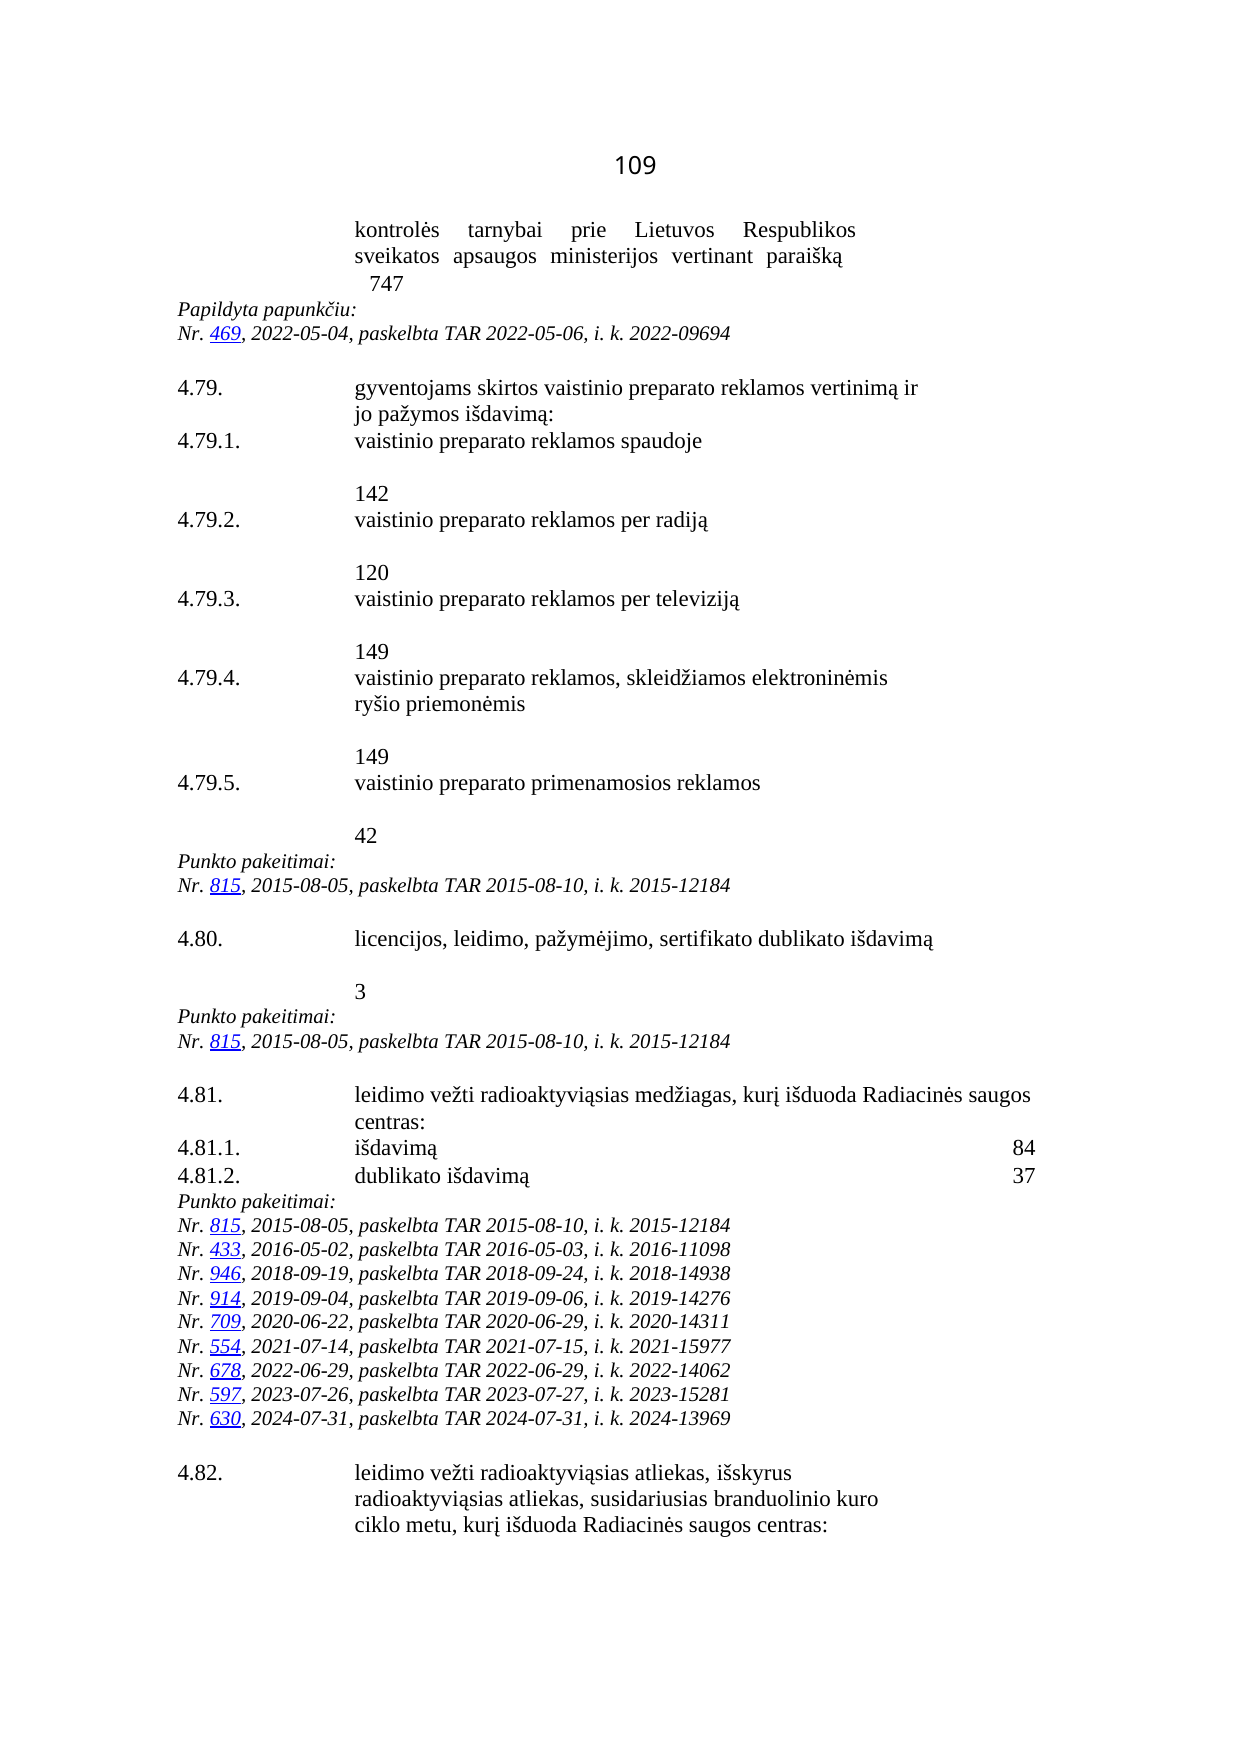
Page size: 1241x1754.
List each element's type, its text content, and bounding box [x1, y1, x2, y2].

text 4.80. licencijos, leidimo, pažymėjimo, sertifikato dublikato išdavimą 3 [177, 925, 945, 1004]
text 4.81. leidimo vežti radioaktyviąsias medžiagas, kurį išduoda Radiacinės saugos centras: [177, 1081, 1092, 1134]
text 4.79.4. vaistinio preparato reklamos, skleidžiamos elektroninėmis [177, 664, 945, 690]
text Nr. 678, 2022-06-29, paskelbta TAR 2022-06-29, i. k. 2022-14062 [177, 1358, 1092, 1382]
text jo pažymos išdavimą: [354, 401, 945, 427]
text Nr. 433, 2016-05-02, paskelbta TAR 2016-05-03, i. k. 2016-11098 [177, 1237, 1092, 1261]
text Nr. 554, 2021-07-14, paskelbta TAR 2021-07-15, i. k. 2021-15977 [177, 1333, 1092, 1358]
text Nr. 709, 2020-06-22, paskelbta TAR 2020-06-29, i. k. 2020-14311 [177, 1309, 1092, 1333]
text 4.79.5. vaistinio preparato primenamosios reklamos 42 [177, 769, 945, 848]
text 4.81.1. išdavimą 84 [177, 1134, 1092, 1160]
text Nr. 815, 2015-08-05, paskelbta TAR 2015-08-10, i. k. 2015-12184 [177, 1213, 1092, 1237]
text 4.79.1. vaistinio preparato reklamos spaudoje 142 [177, 427, 945, 506]
text ryšio priemonėmis 149 [354, 690, 945, 769]
text Nr. 914, 2019-09-04, paskelbta TAR 2019-09-06, i. k. 2019-14276 [177, 1285, 1092, 1309]
text Papildyta papunkčiu: [177, 297, 1092, 321]
text 4.79. gyventojams skirtos vaistinio preparato reklamos vertinimą ir [177, 374, 945, 401]
text Punkto pakeitimai: [177, 848, 1092, 873]
text Nr. 815, 2015-08-05, paskelbta TAR 2015-08-10, i. k. 2015-12184 [177, 1028, 1092, 1053]
text 4.79.2. vaistinio preparato reklamos per radiją 120 [177, 506, 945, 585]
text Nr. 630, 2024-07-31, paskelbta TAR 2024-07-31, i. k. 2024-13969 [177, 1406, 1092, 1430]
text Nr. 597, 2023-07-26, paskelbta TAR 2023-07-27, i. k. 2023-15281 [177, 1382, 1092, 1406]
text 4.82. leidimo vežti radioaktyviąsias atliekas, išskyrus radioaktyviąsias atliekas, susidariusias branduolinio kuro ciklo metu, kurį išduoda Radiacinės saugos centras: [177, 1458, 915, 1564]
text Nr. 469, 2022-05-04, paskelbta TAR 2022-05-06, i. k. 2022-09694 [177, 321, 1092, 345]
text 4.81.2. dublikato išdavimą 37 [177, 1160, 1092, 1189]
text Nr. 815, 2015-08-05, paskelbta TAR 2015-08-10, i. k. 2015-12184 [177, 873, 1092, 897]
text kontrolės tarnybai prie Lietuvos Respublikos sveikatos apsaugos ministerijos vertinant paraišką 747 [177, 216, 856, 297]
text Punkto pakeitimai: [177, 1189, 1092, 1213]
text 4.79.3. vaistinio preparato reklamos per televiziją 149 [177, 585, 945, 664]
text Nr. 946, 2018-09-19, paskelbta TAR 2018-09-24, i. k. 2018-14938 [177, 1261, 1092, 1285]
text Punkto pakeitimai: [177, 1004, 1092, 1028]
